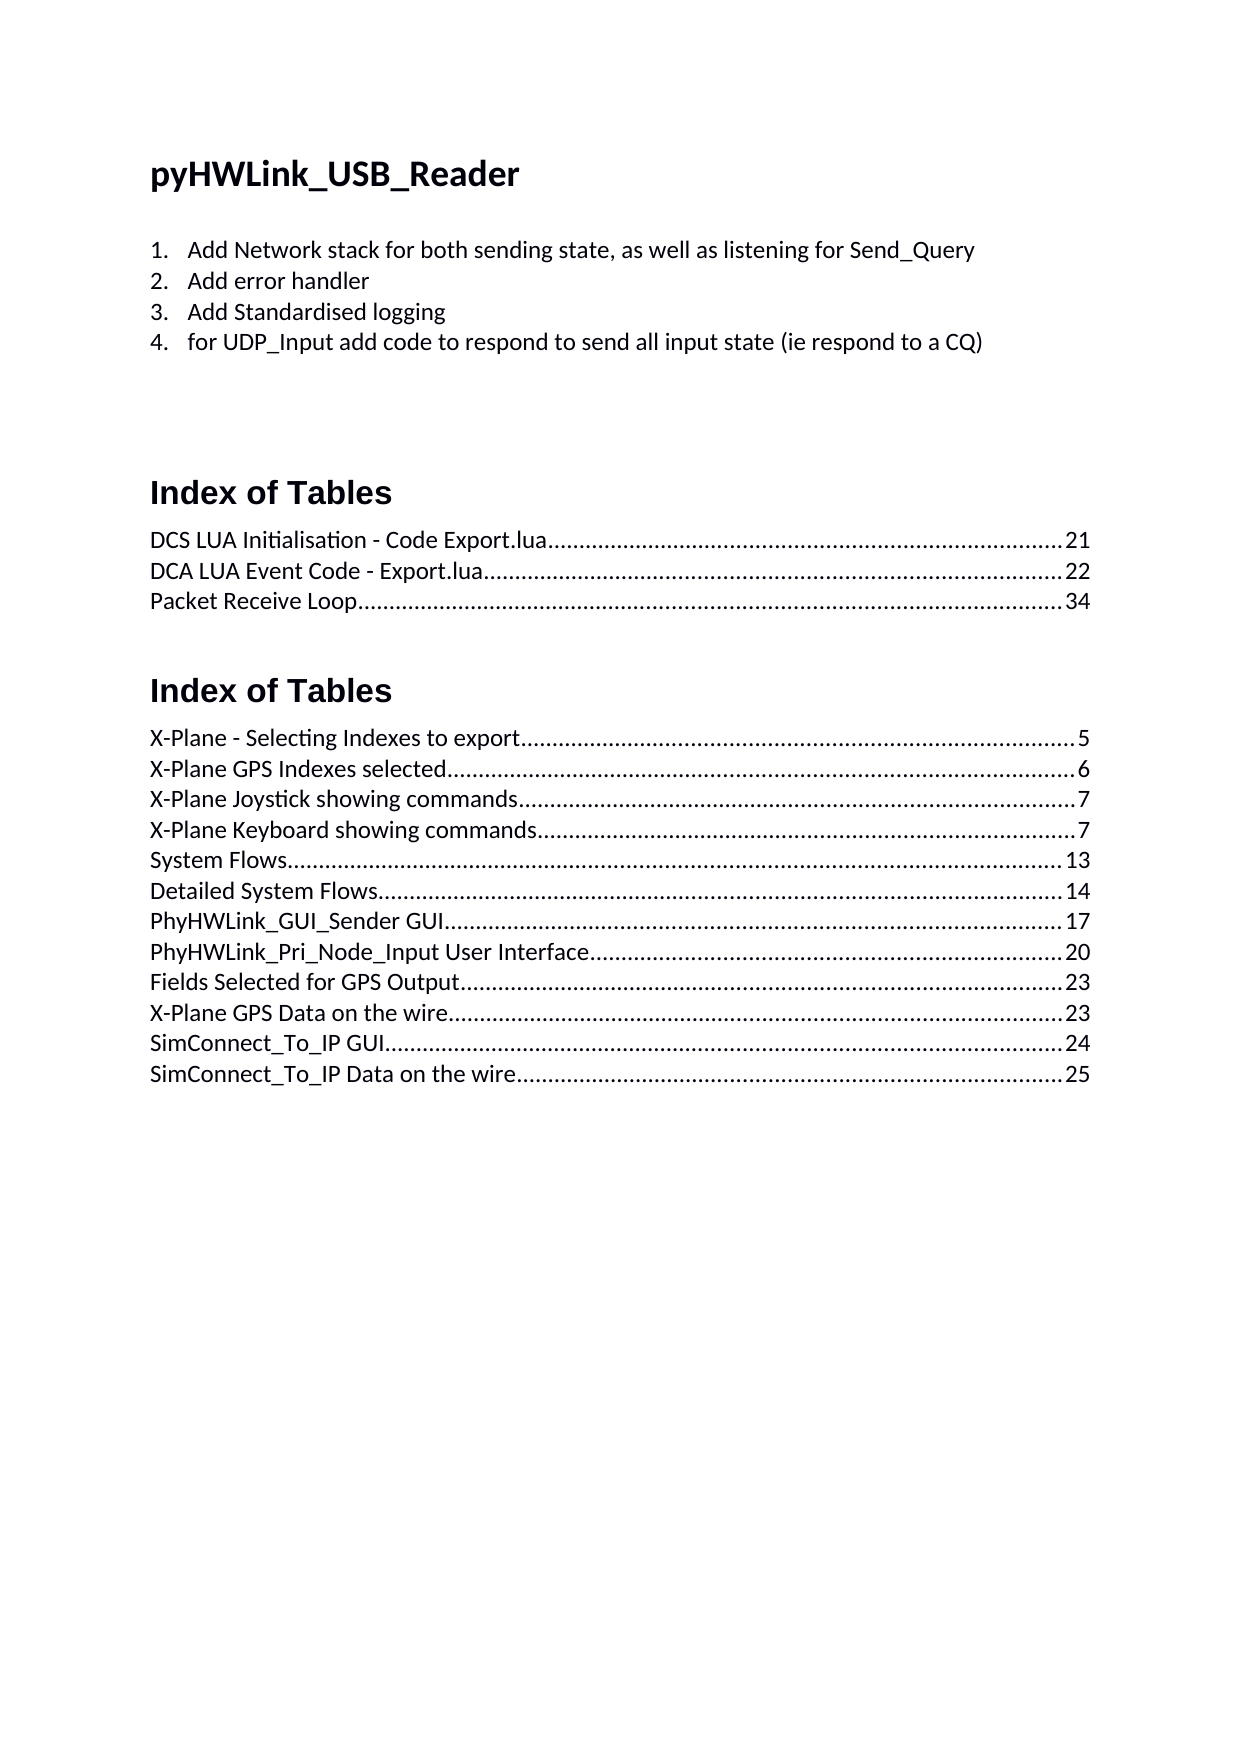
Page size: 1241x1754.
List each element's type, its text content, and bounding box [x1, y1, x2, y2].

subtitle Index of Tables [150, 671, 1090, 710]
list Add error handler [150, 265, 1090, 296]
subtitle Index of Tables [150, 473, 1090, 512]
text SimConnect_To_IP GUI 24 [150, 1027, 1090, 1058]
text X-Plane GPS Indexes selected 6 [150, 753, 1090, 783]
text Fields Selected for GPS Output 23 [150, 966, 1090, 997]
text System Flows 13 [150, 844, 1090, 875]
text PhyHWLink_Pri_Node_Input User Interface 20 [150, 936, 1090, 966]
list for UDP_Input add code to respond to send all input state (ie respond to a CQ) [150, 326, 1090, 357]
text Detailed System Flows 14 [150, 875, 1090, 905]
text X-Plane GPS Data on the wire 23 [150, 997, 1090, 1027]
text X-Plane Joystick showing commands 7 [150, 783, 1090, 814]
text DCA LUA Event Code - Export.lua 22 [150, 555, 1090, 585]
text DCS LUA Initialisation - Code Export.lua 21 [150, 524, 1090, 555]
text X-Plane - Selecting Indexes to export 5 [150, 722, 1090, 753]
subtitle pyHWLink_USB_Reader [150, 150, 1090, 196]
list Add Network stack for both sending state, as well as listening for Send_Query [150, 235, 1090, 265]
text X-Plane Keyboard showing commands 7 [150, 814, 1090, 844]
text Packet Receive Loop 34 [150, 585, 1090, 616]
text SimConnect_To_IP Data on the wire 25 [150, 1058, 1090, 1088]
text PhyHWLink_GUI_Sender GUI 17 [150, 905, 1090, 936]
list Add Standardised logging [150, 296, 1090, 326]
